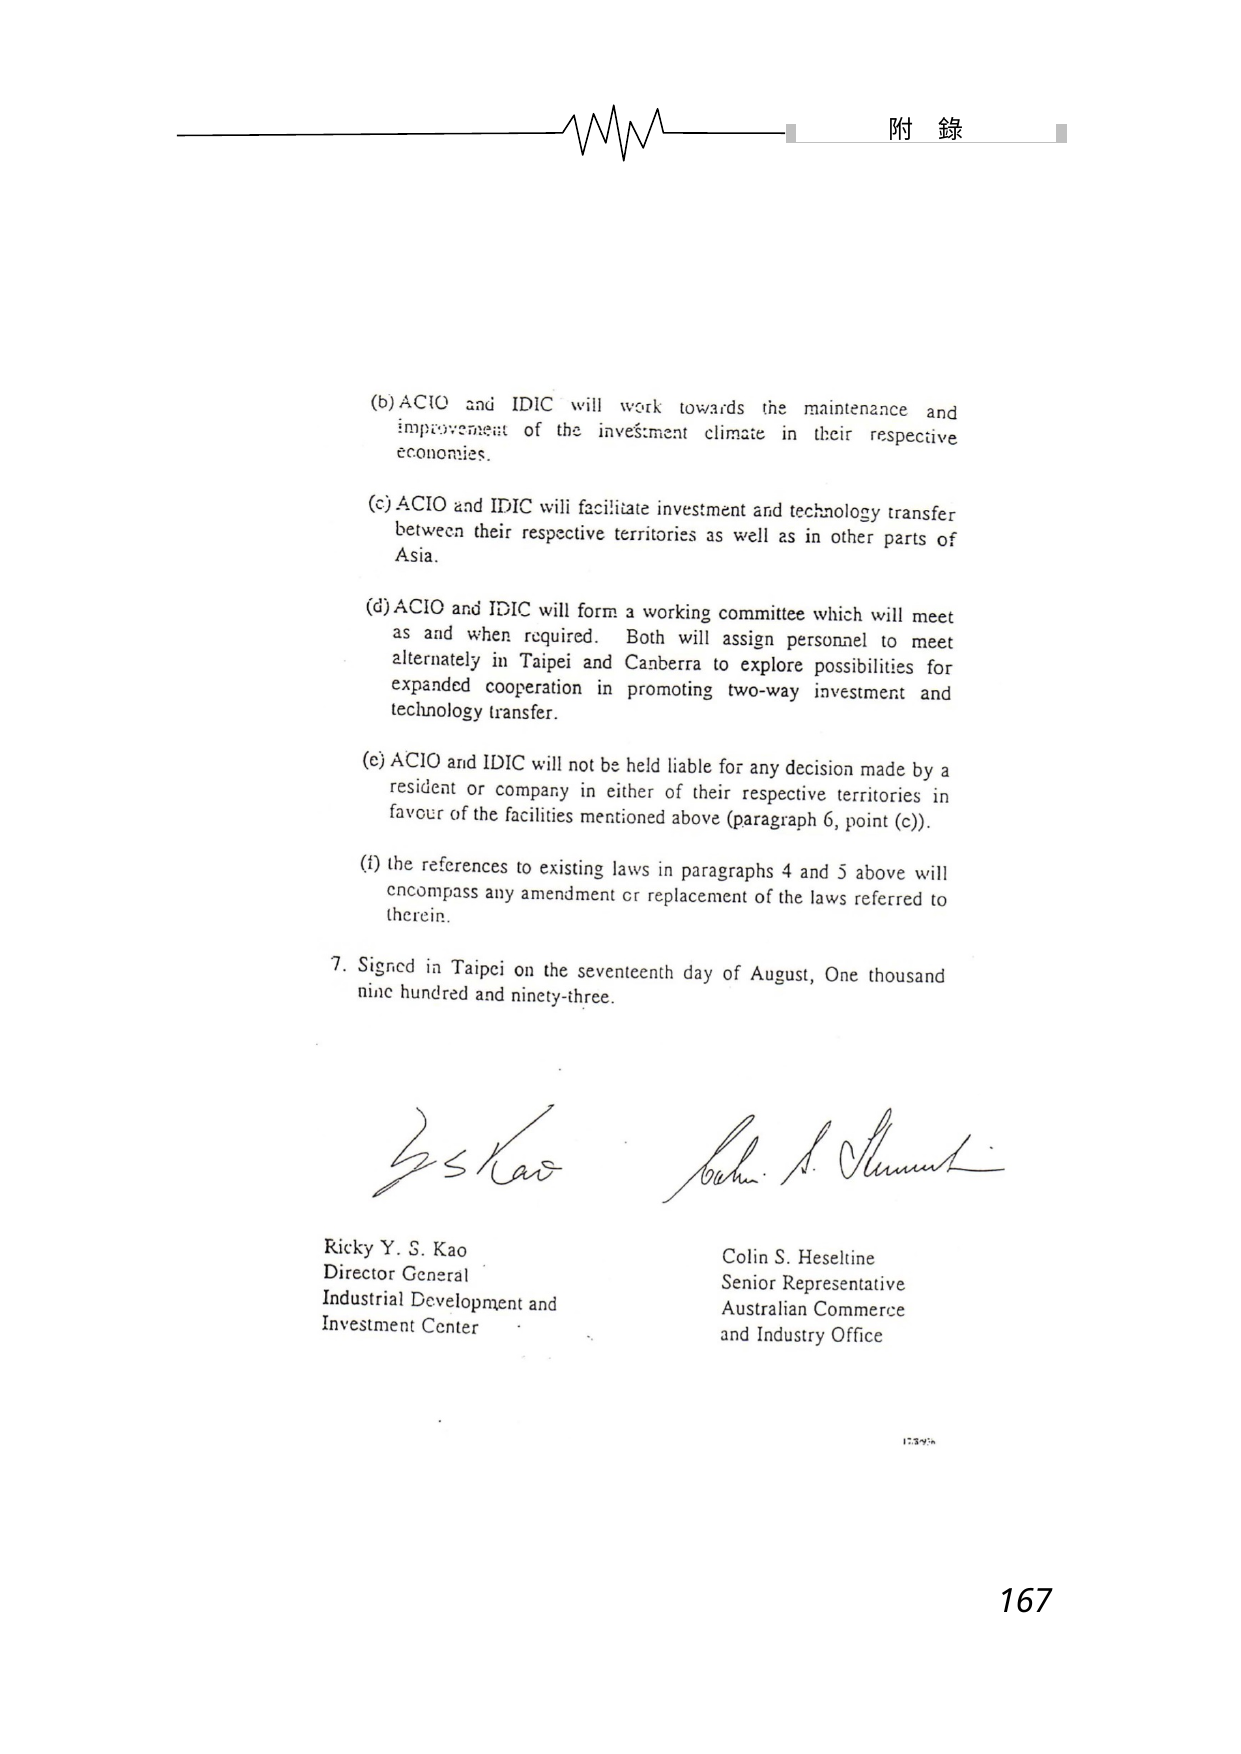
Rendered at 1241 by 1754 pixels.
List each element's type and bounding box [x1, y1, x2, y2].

picture [182, 276, 1069, 1530]
